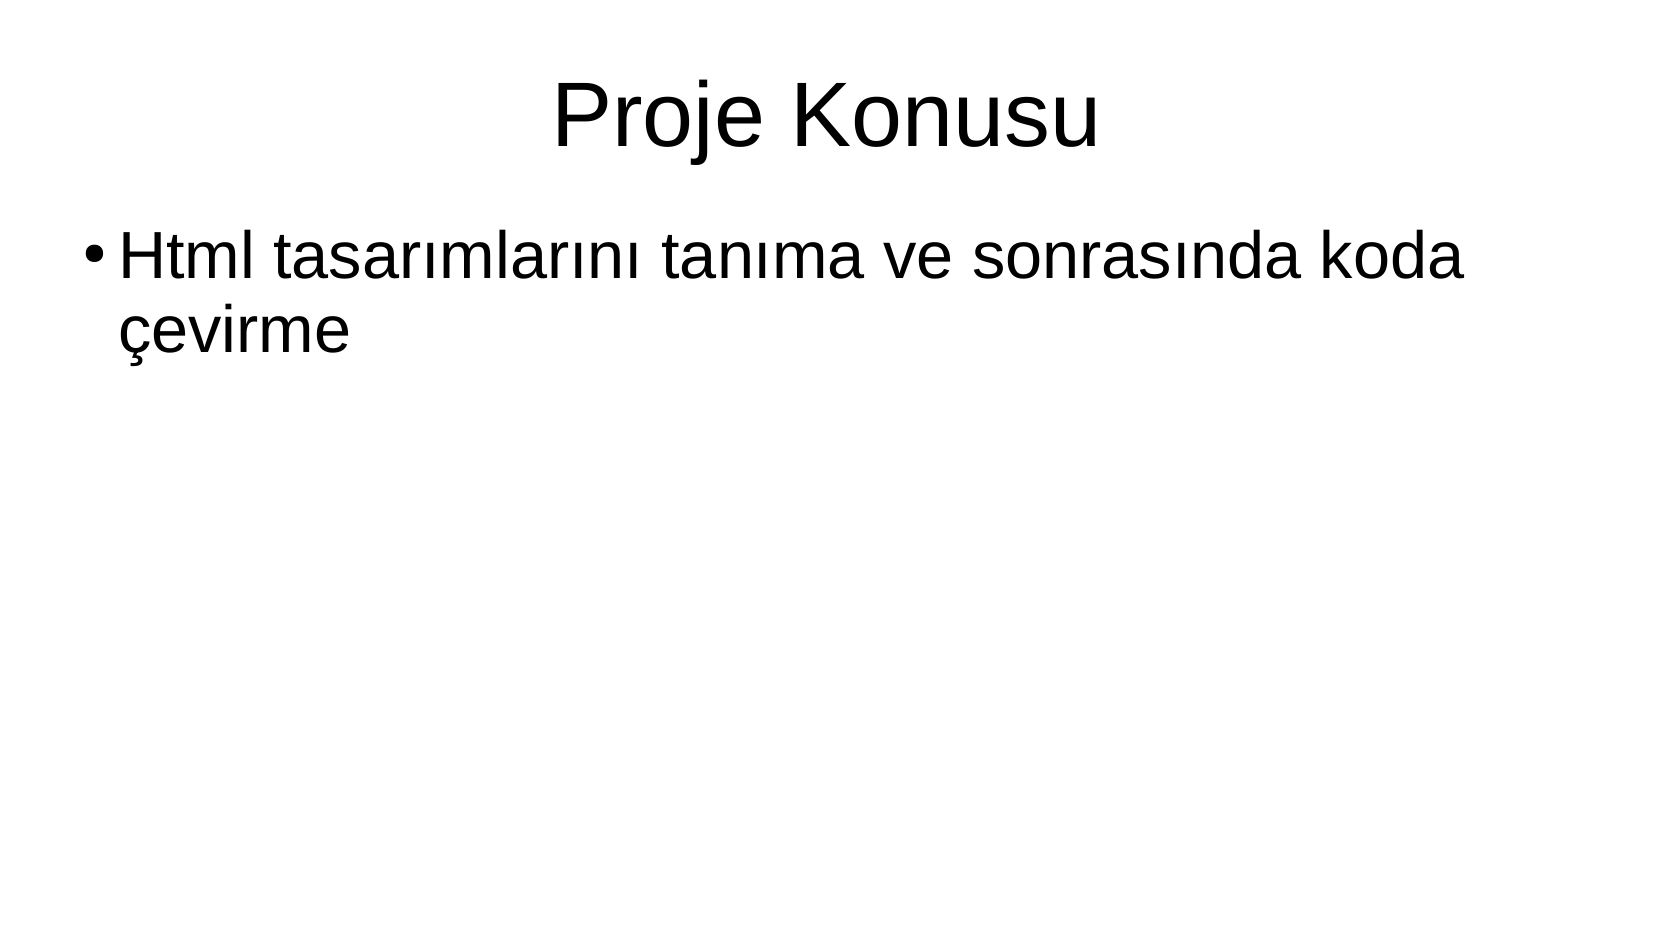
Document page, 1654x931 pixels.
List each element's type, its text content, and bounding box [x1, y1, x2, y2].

title Proje Konusu [82, 37, 1571, 193]
subtitle Html tasarımlarını tanıma ve sonrasında koda çevirme [82, 217, 1571, 758]
